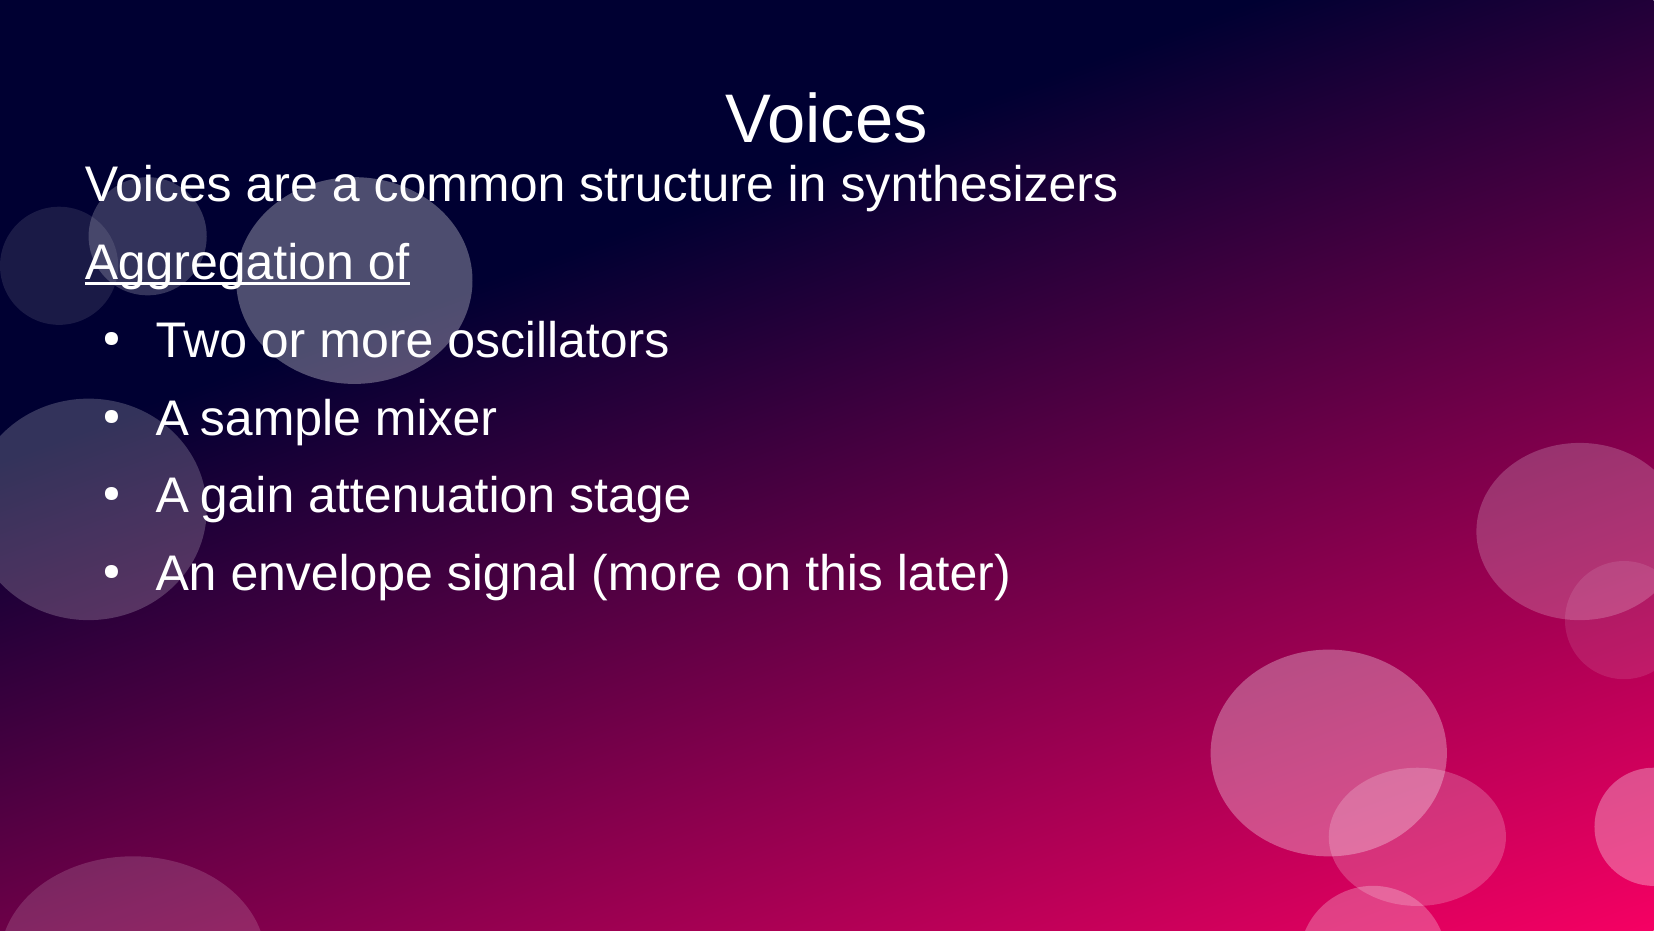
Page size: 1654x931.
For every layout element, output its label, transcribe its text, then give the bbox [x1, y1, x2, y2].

title Voices [88, 37, 1565, 200]
list Voices are a common structure in synthesizers Aggregation of Two or more oscillators A sample mixer A gain attenuation stage An envelope signal (more on this later) [84, 156, 1562, 901]
